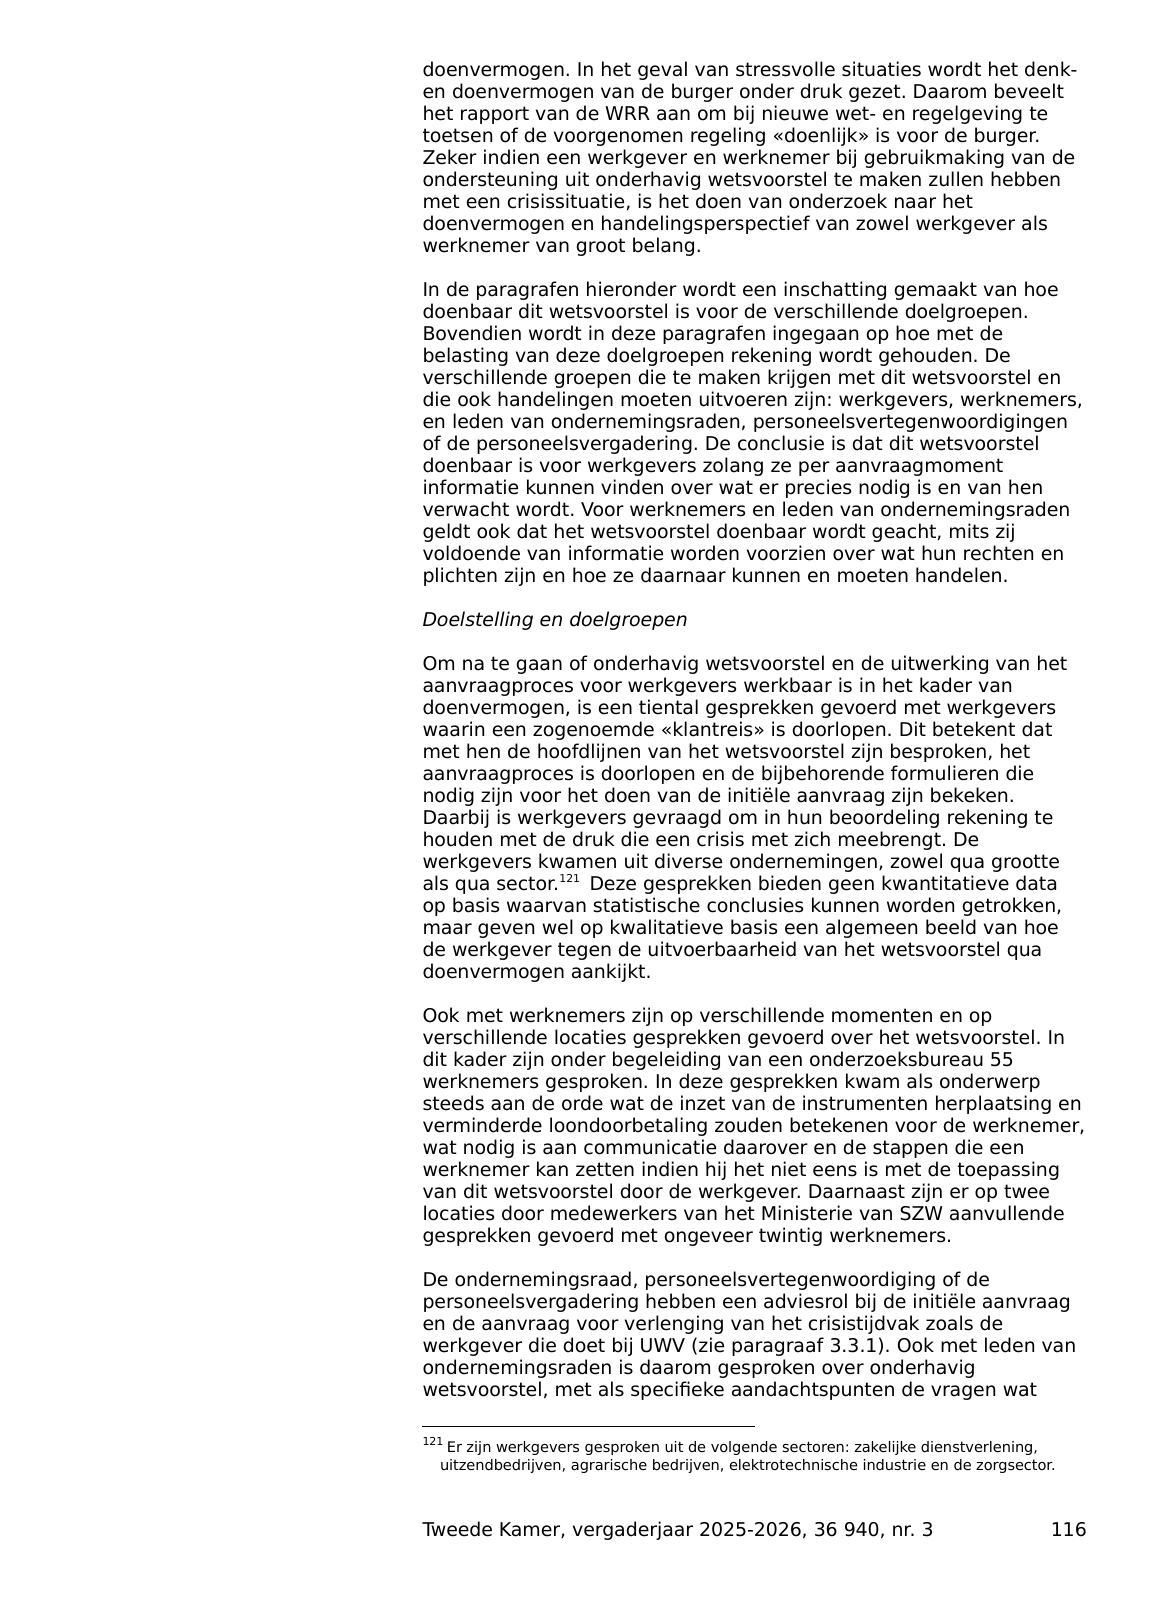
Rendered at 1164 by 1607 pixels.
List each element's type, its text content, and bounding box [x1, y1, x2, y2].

text Ook met werknemers zijn op verschillende momenten en op verschillende locaties gesprekken gevoerd over het wetsvoorstel. In dit kader zijn onder begeleiding van een onderzoeksbureau 55 werknemers gesproken. In deze gesprekken kwam als onderwerp steeds aan de orde wat de inzet van de instrumenten herplaatsing en verminderde loondoorbetaling zouden betekenen voor de werknemer, wat nodig is aan communicatie daarover en de stappen die een werknemer kan zetten indien hij het niet eens is met de toepassing van dit wetsvoorstel door de werkgever. Daarnaast zijn er op twee locaties door medewerkers van het Ministerie van SZW aanvullende gesprekken gevoerd met ongeveer twintig werknemers. [422, 1005, 1087, 1247]
subtitle Doelstelling en doelgroepen [422, 609, 1087, 631]
text De ondernemingsraad, personeelsvertegenwoordiging of de personeelsvergadering hebben een adviesrol bij de initiële aanvraag en de aanvraag voor verlenging van het crisistijdvak zoals de werkgever die doet bij UWV (zie paragraaf 3.3.1). Ook met leden van ondernemingsraden is daarom gesproken over onderhavig wetsvoorstel, met als specifieke aandachtspunten de vragen wat [422, 1269, 1087, 1401]
text Om na te gaan of onderhavig wetsvoorstel en de uitwerking van het aanvraagproces voor werkgevers werkbaar is in het kader van doenvermogen, is een tiental gesprekken gevoerd met werkgevers waarin een zogenoemde «klantreis» is doorlopen. Dit betekent dat met hen de hoofdlijnen van het wetsvoorstel zijn besproken, het aanvraagproces is doorlopen en de bijbehorende formulieren die nodig zijn voor het doen van de initiële aanvraag zijn bekeken. Daarbij is werkgevers gevraagd om in hun beoordeling rekening te houden met de druk die een crisis met zich meebrengt. De werkgevers kwamen uit diverse ondernemingen, zowel qua grootte als qua sector. Deze gesprekken bieden geen kwantitatieve data op basis waarvan statistische conclusies kunnen worden getrokken, maar geven wel op kwalitatieve basis een algemeen beeld van hoe de werkgever tegen de uitvoerbaarheid van het wetsvoorstel qua doenvermogen aankijkt. [422, 653, 1087, 983]
text doenvermogen. In het geval van stressvolle situaties wordt het denk- en doenvermogen van de burger onder druk gezet. Daarom beveelt het rapport van de WRR aan om bij nieuwe wet- en regelgeving te toetsen of de voorgenomen regeling «doenlijk» is voor de burger. Zeker indien een werkgever en werknemer bij gebruikmaking van de ondersteuning uit onderhavig wetsvoorstel te maken zullen hebben met een crisissituatie, is het doen van onderzoek naar het doenvermogen en handelingsperspectief van zowel werkgever als werknemer van groot belang. [422, 59, 1087, 257]
text Er zijn werkgevers gesproken uit de volgende sectoren: zakelijke dienstverlening, uitzendbedrijven, agrarische bedrijven, elektrotechnische industrie en de zorgsector. [422, 1435, 1087, 1474]
text In de paragrafen hieronder wordt een inschatting gemaakt van hoe doenbaar dit wetsvoorstel is voor de verschillende doelgroepen. Bovendien wordt in deze paragrafen ingegaan op hoe met de belasting van deze doelgroepen rekening wordt gehouden. De verschillende groepen die te maken krijgen met dit wetsvoorstel en die ook handelingen moeten uitvoeren zijn: werkgevers, werknemers, en leden van ondernemingsraden, personeelsvertegenwoordigingen of de personeelsvergadering. De conclusie is dat dit wetsvoorstel doenbaar is voor werkgevers zolang ze per aanvraagmoment informatie kunnen vinden over wat er precies nodig is en van hen verwacht wordt. Voor werknemers en leden van ondernemingsraden geldt ook dat het wetsvoorstel doenbaar wordt geacht, mits zij voldoende van informatie worden voorzien over wat hun rechten en plichten zijn en hoe ze daarnaar kunnen en moeten handelen. [422, 279, 1087, 587]
